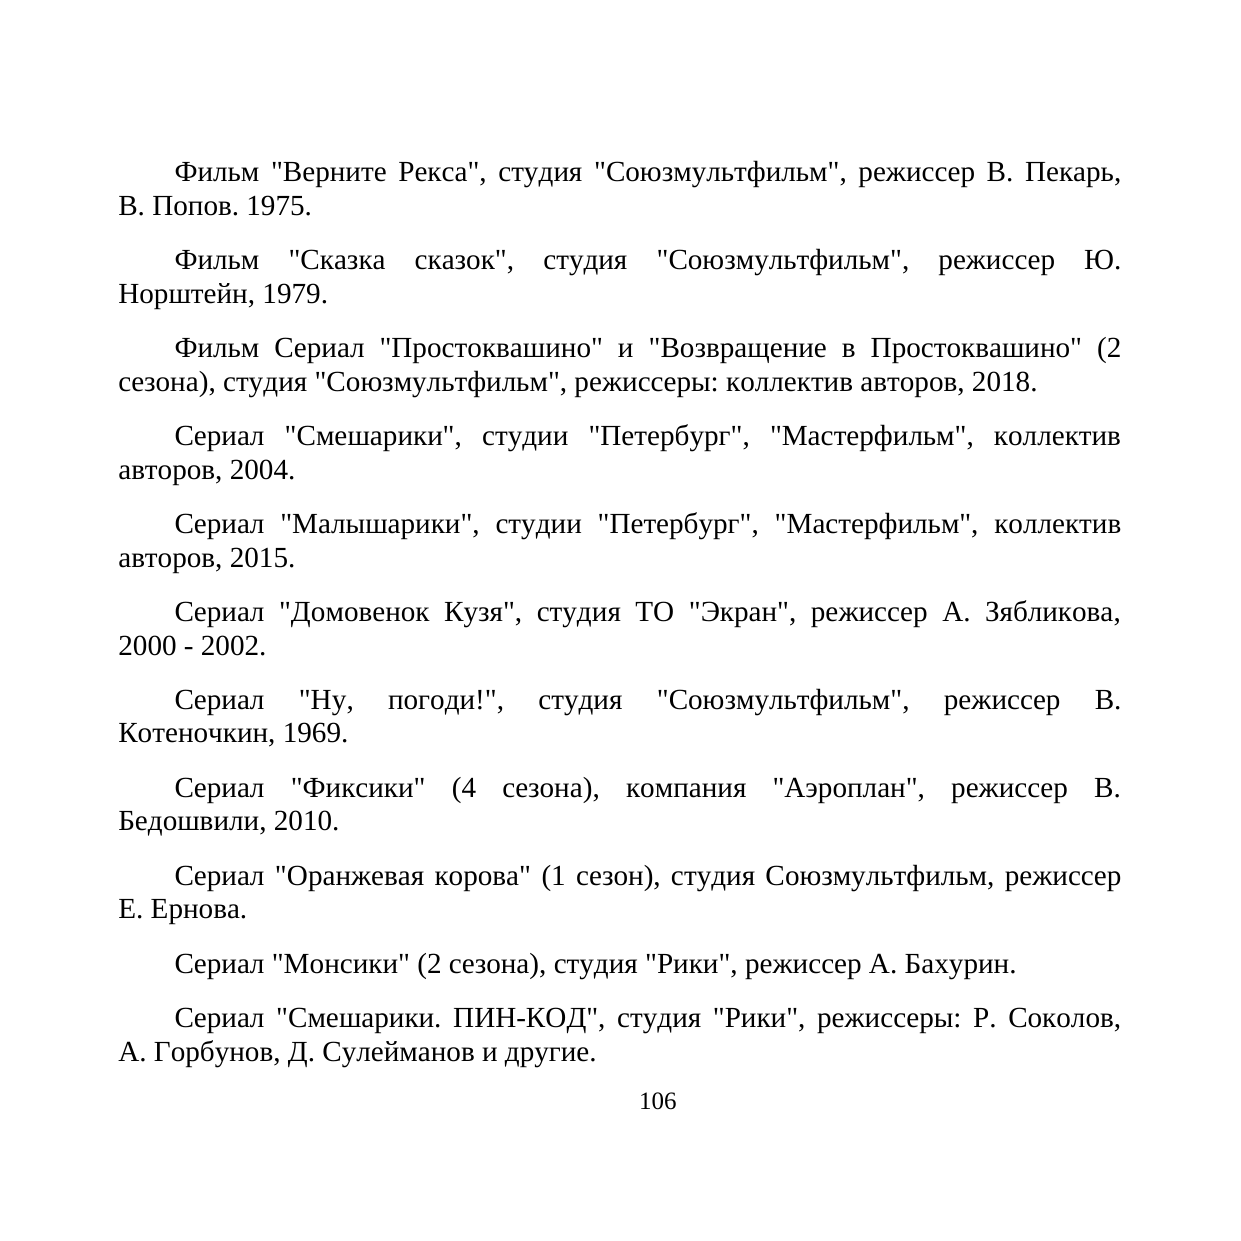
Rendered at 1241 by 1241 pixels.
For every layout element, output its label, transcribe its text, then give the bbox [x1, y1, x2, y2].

text Сериал "Фиксики" (4 сезона), компания "Аэроплан", режиссер В. Бедошвили, 2010. [118, 770, 1122, 837]
text Фильм "Верните Рекса", студия "Союзмультфильм", режиссер В. Пекарь, В. Попов. 1975. [118, 154, 1122, 222]
text Сериал "Домовенок Кузя", студия ТО "Экран", режиссер А. Зябликова, 2000 - 2002. [118, 594, 1122, 661]
text Фильм "Сказка сказок", студия "Союзмультфильм", режиссер Ю. Норштейн, 1979. [118, 242, 1122, 309]
text Сериал "Смешарики", студии "Петербург", "Мастерфильм", коллектив авторов, 2004. [118, 418, 1122, 485]
text Фильм Сериал "Простоквашино" и "Возвращение в Простоквашино" (2 сезона), студия "Союзмультфильм", режиссеры: коллектив авторов, 2018. [118, 330, 1122, 397]
text Сериал "Малышарики", студии "Петербург", "Мастерфильм", коллектив авторов, 2015. [118, 506, 1122, 573]
text Сериал "Ну, погоди!", студия "Союзмультфильм", режиссер В. Котеночкин, 1969. [118, 682, 1122, 749]
text Сериал "Монсики" (2 сезона), студия "Рики", режиссер А. Бахурин. [118, 946, 1122, 979]
text Сериал "Оранжевая корова" (1 сезон), студия Союзмультфильм, режиссер Е. Ернова. [118, 858, 1122, 925]
text Сериал "Смешарики. ПИН-КОД", студия "Рики", режиссеры: Р. Соколов, А. Горбунов, Д. Сулейманов и другие. [118, 1000, 1122, 1067]
